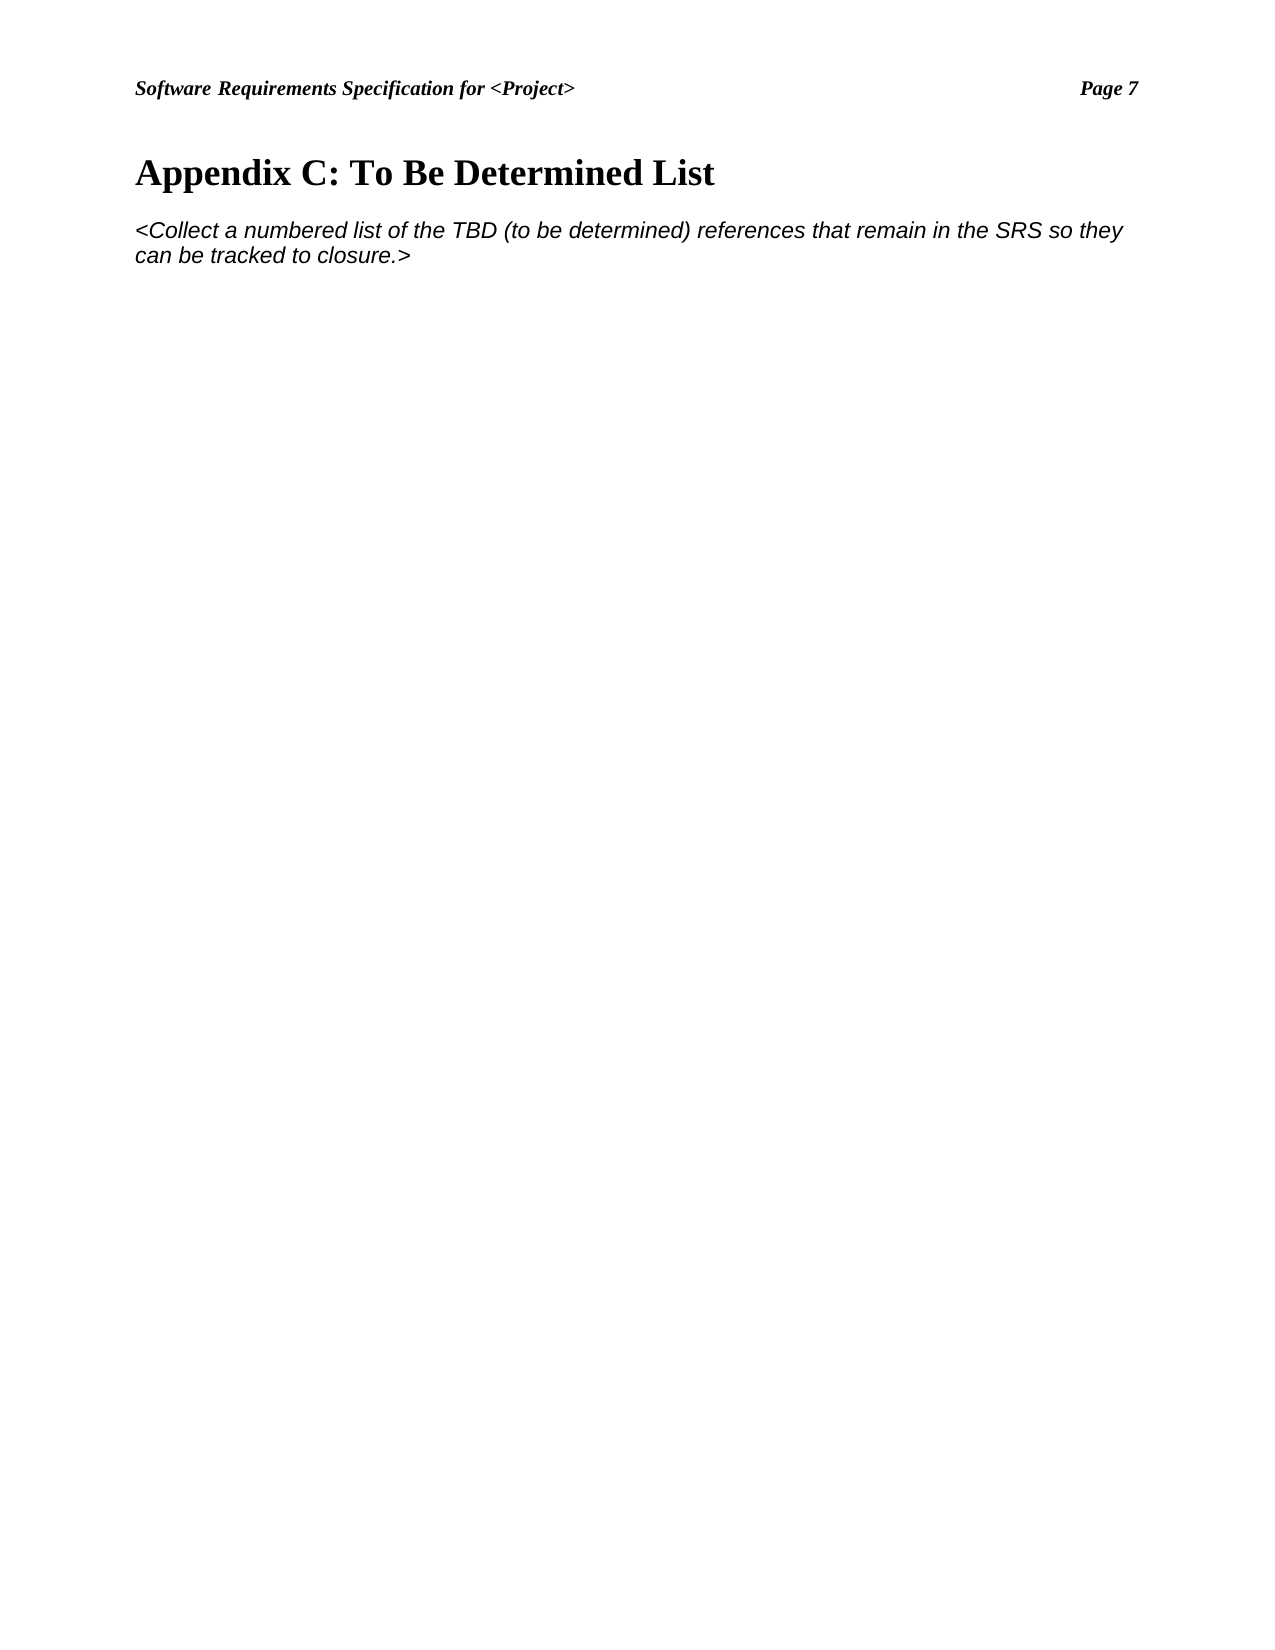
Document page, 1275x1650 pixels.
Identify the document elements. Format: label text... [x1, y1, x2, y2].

text <Collect a numbered list of the TBD (to be determined) references that remain in the SRS so they can be tracked to closure.> [135, 218, 1140, 268]
text Appendix C: To Be Determined List [135, 150, 1140, 193]
